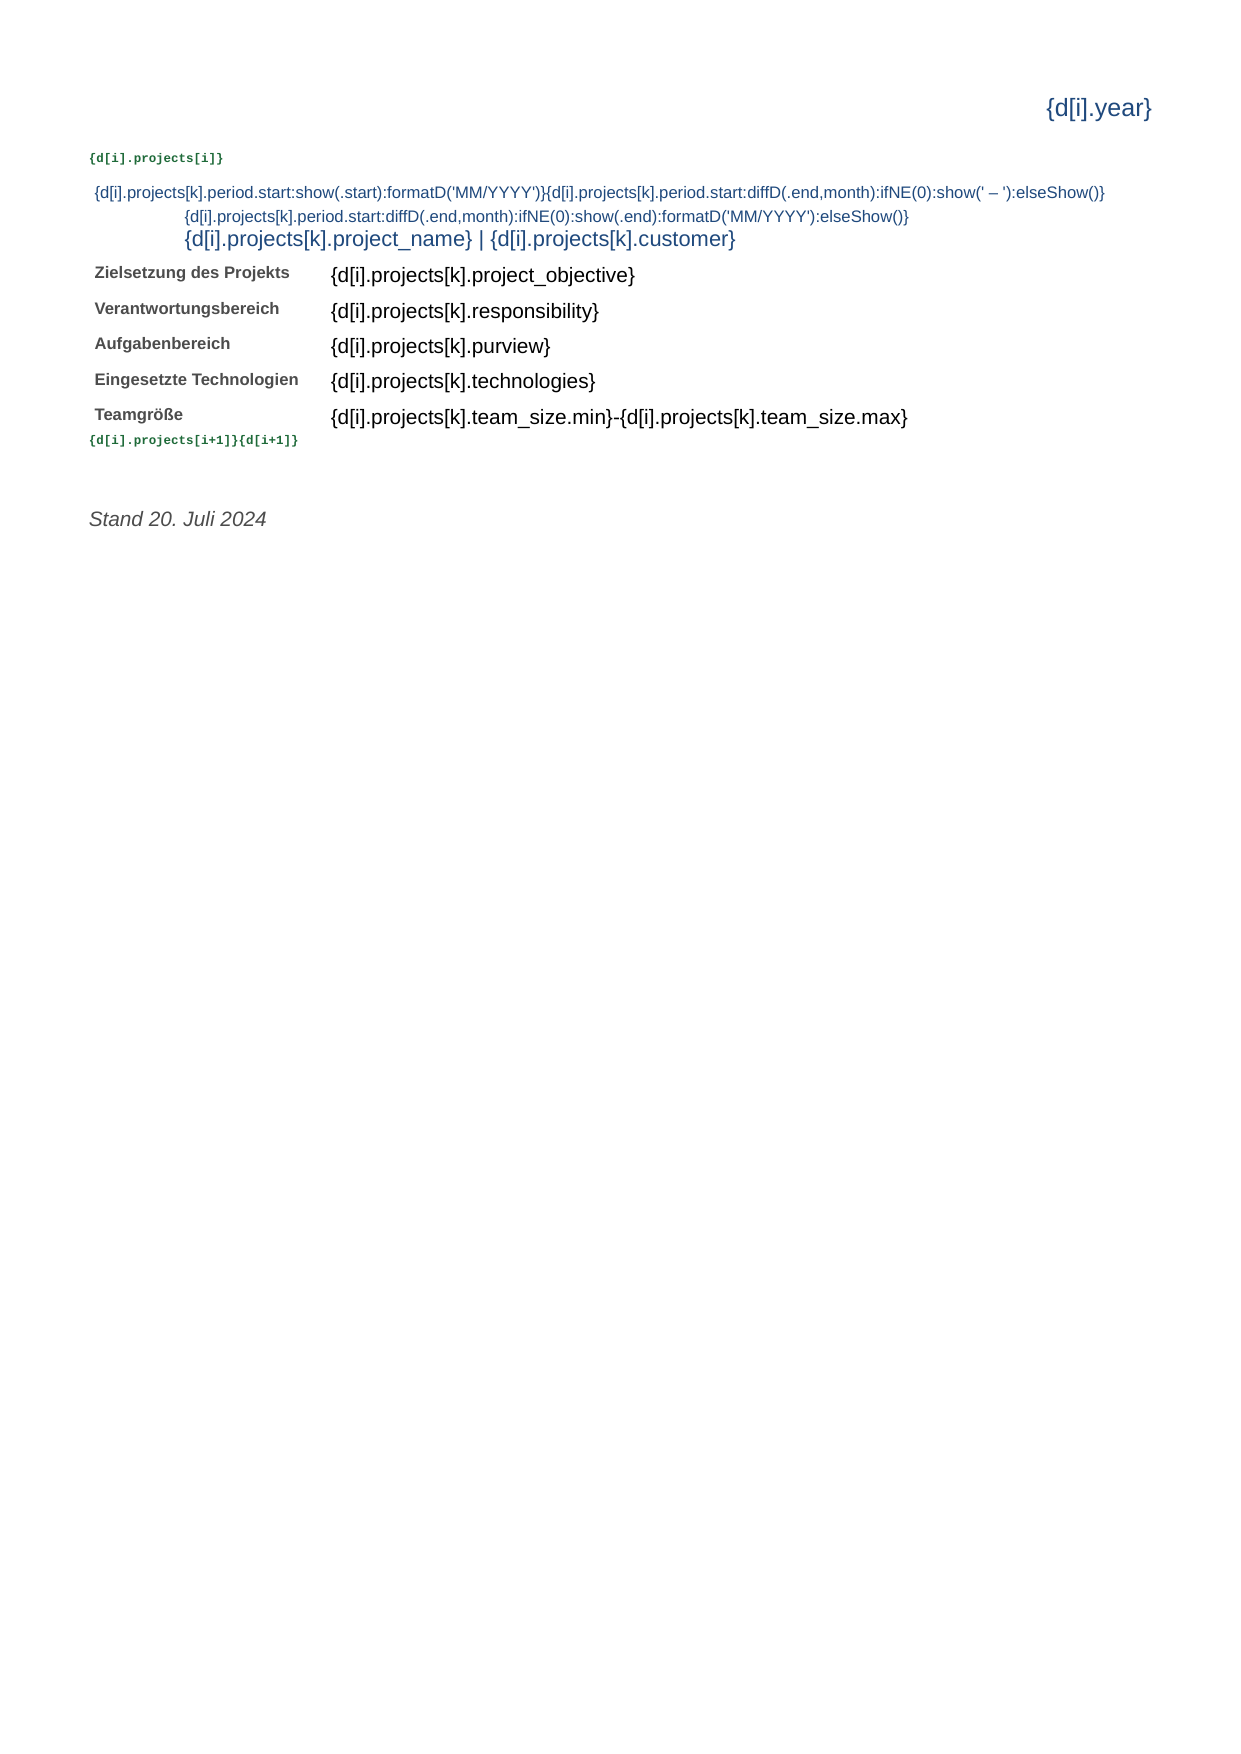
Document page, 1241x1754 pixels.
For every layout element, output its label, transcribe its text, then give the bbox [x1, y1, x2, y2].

table_cell Verantwortungsbereich [89, 293, 325, 328]
table_cell Zielsetzung des Projekts [89, 257, 325, 293]
table_cell {d[i].projects[k].team_size.min}-{d[i].projects[k].team_size.max} [325, 399, 1152, 434]
table_cell Eingesetzte Technologien [89, 364, 325, 399]
table_cell {d[i].projects[k].technologies} [325, 364, 1152, 399]
text {d[i].year} [88, 93, 1152, 122]
text {d[i].projects[i]} [88, 152, 1152, 166]
table_cell {d[i].projects[k].purview} [325, 328, 1152, 363]
text {d[i].projects[i+1]}{d[i+1]} [88, 434, 1152, 448]
text Stand 20. Juli 2024 [88, 507, 1152, 531]
table_cell Teamgröße [89, 399, 325, 434]
table_cell Aufgabenbereich [89, 328, 325, 363]
table_cell {d[i].projects[k].responsibility} [325, 293, 1152, 328]
table_header {d[i].projects[k].period.start:show(.start):formatD('MM/YYYY')}{d[i].projects[k].period.start:diffD(.end,month):ifNE(0):show(' – '):elseShow()}{d[i].projects[k].period.start:diffD(.end,month):ifNE(0):show(.end):formatD('MM/YYYY'):elseShow()} {d[i].projects[k].project_name} | {d[i].projects[k].customer} [89, 166, 1152, 257]
table_cell {d[i].projects[k].project_objective} [325, 257, 1152, 293]
